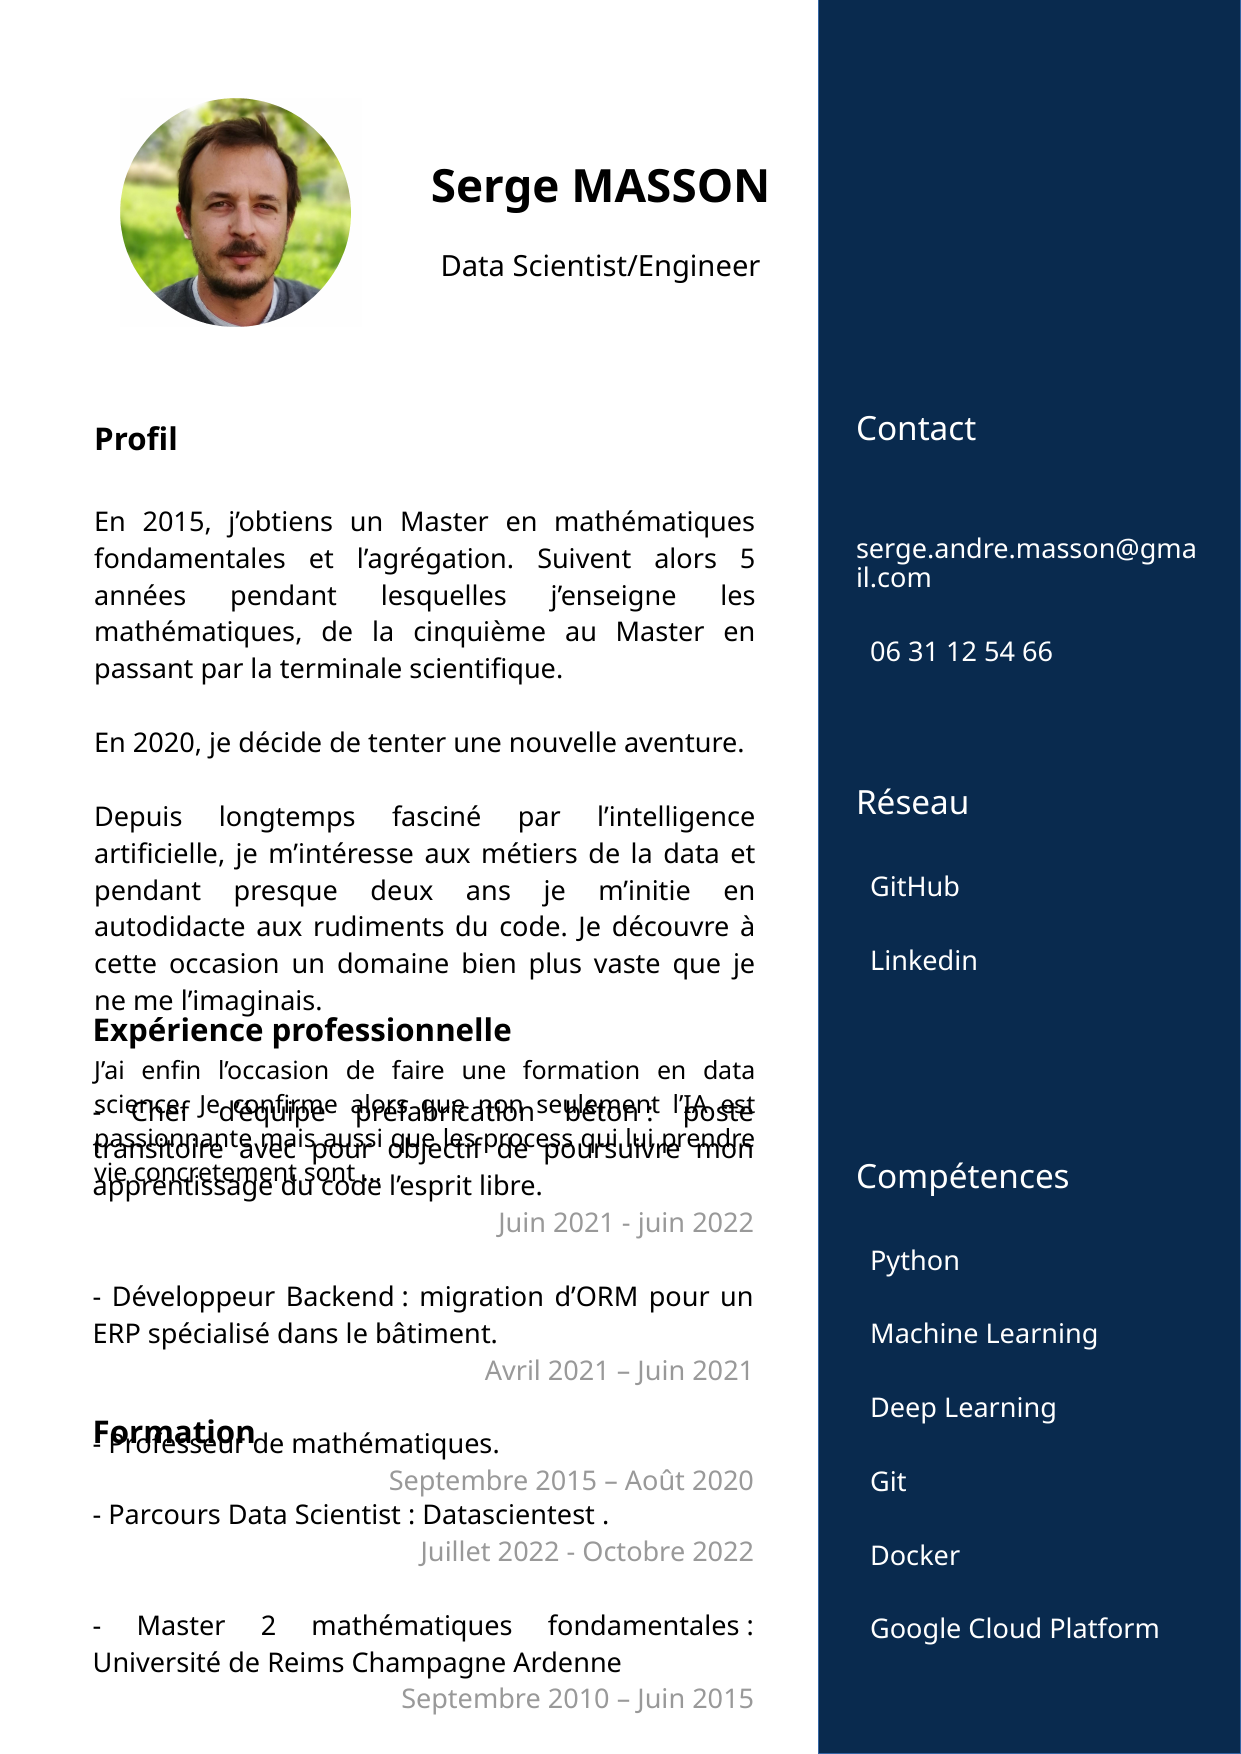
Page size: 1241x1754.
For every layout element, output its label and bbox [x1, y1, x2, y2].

picture [120, 98, 363, 327]
